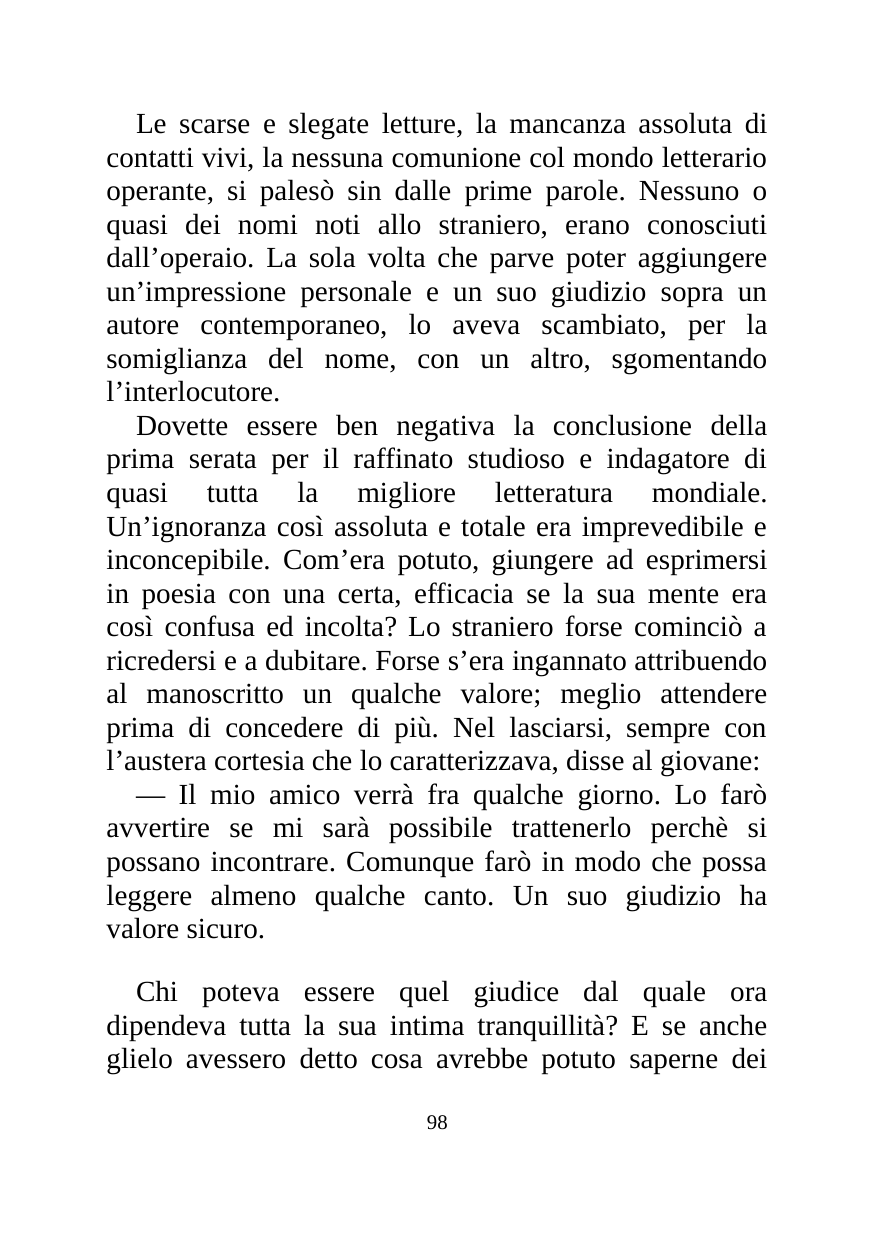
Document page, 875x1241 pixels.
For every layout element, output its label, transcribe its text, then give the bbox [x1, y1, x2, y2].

text Dovette essere ben negativa la conclusione della prima serata per il raffinato studioso e indagatore di quasi tutta la migliore letteratura mondiale. Un’ignoranza così assoluta e totale era imprevedibile e inconcepibile. Com’era potuto, giungere ad esprimersi in poesia con una certa, efficacia se la sua mente era così confusa ed incolta? Lo straniero forse cominciò a ricredersi e a dubitare. Forse s’era ingannato attribuendo al manoscritto un qualche valore; meglio attendere prima di concedere di più. Nel lasciarsi, sempre con l’austera cortesia che lo caratterizzava, disse al giovane: [106, 408, 768, 777]
text Chi poteva essere quel giudice dal quale ora dipendeva tutta la sua intima tranquillità? E se anche glielo avessero detto cosa avrebbe potuto saperne dei [106, 974, 768, 1075]
text Le scarse e slegate letture, la mancanza assoluta di contatti vivi, la nessuna comunione col mondo letterario operante, si palesò sin dalle prime parole. Nessuno o quasi dei nomi noti allo straniero, erano conosciuti dall’operaio. La sola volta che parve poter aggiungere un’impressione personale e un suo giudizio sopra un autore contemporaneo, lo aveva scambiato, per la somiglianza del nome, con un altro, sgomentando l’interlocutore. [106, 106, 768, 408]
text — Il mio amico verrà fra qualche giorno. Lo farò avvertire se mi sarà possibile trattenerlo perchè si possano incontrare. Comunque farò in modo che possa leggere almeno qualche canto. Un suo giudizio ha valore sicuro. [106, 777, 768, 945]
